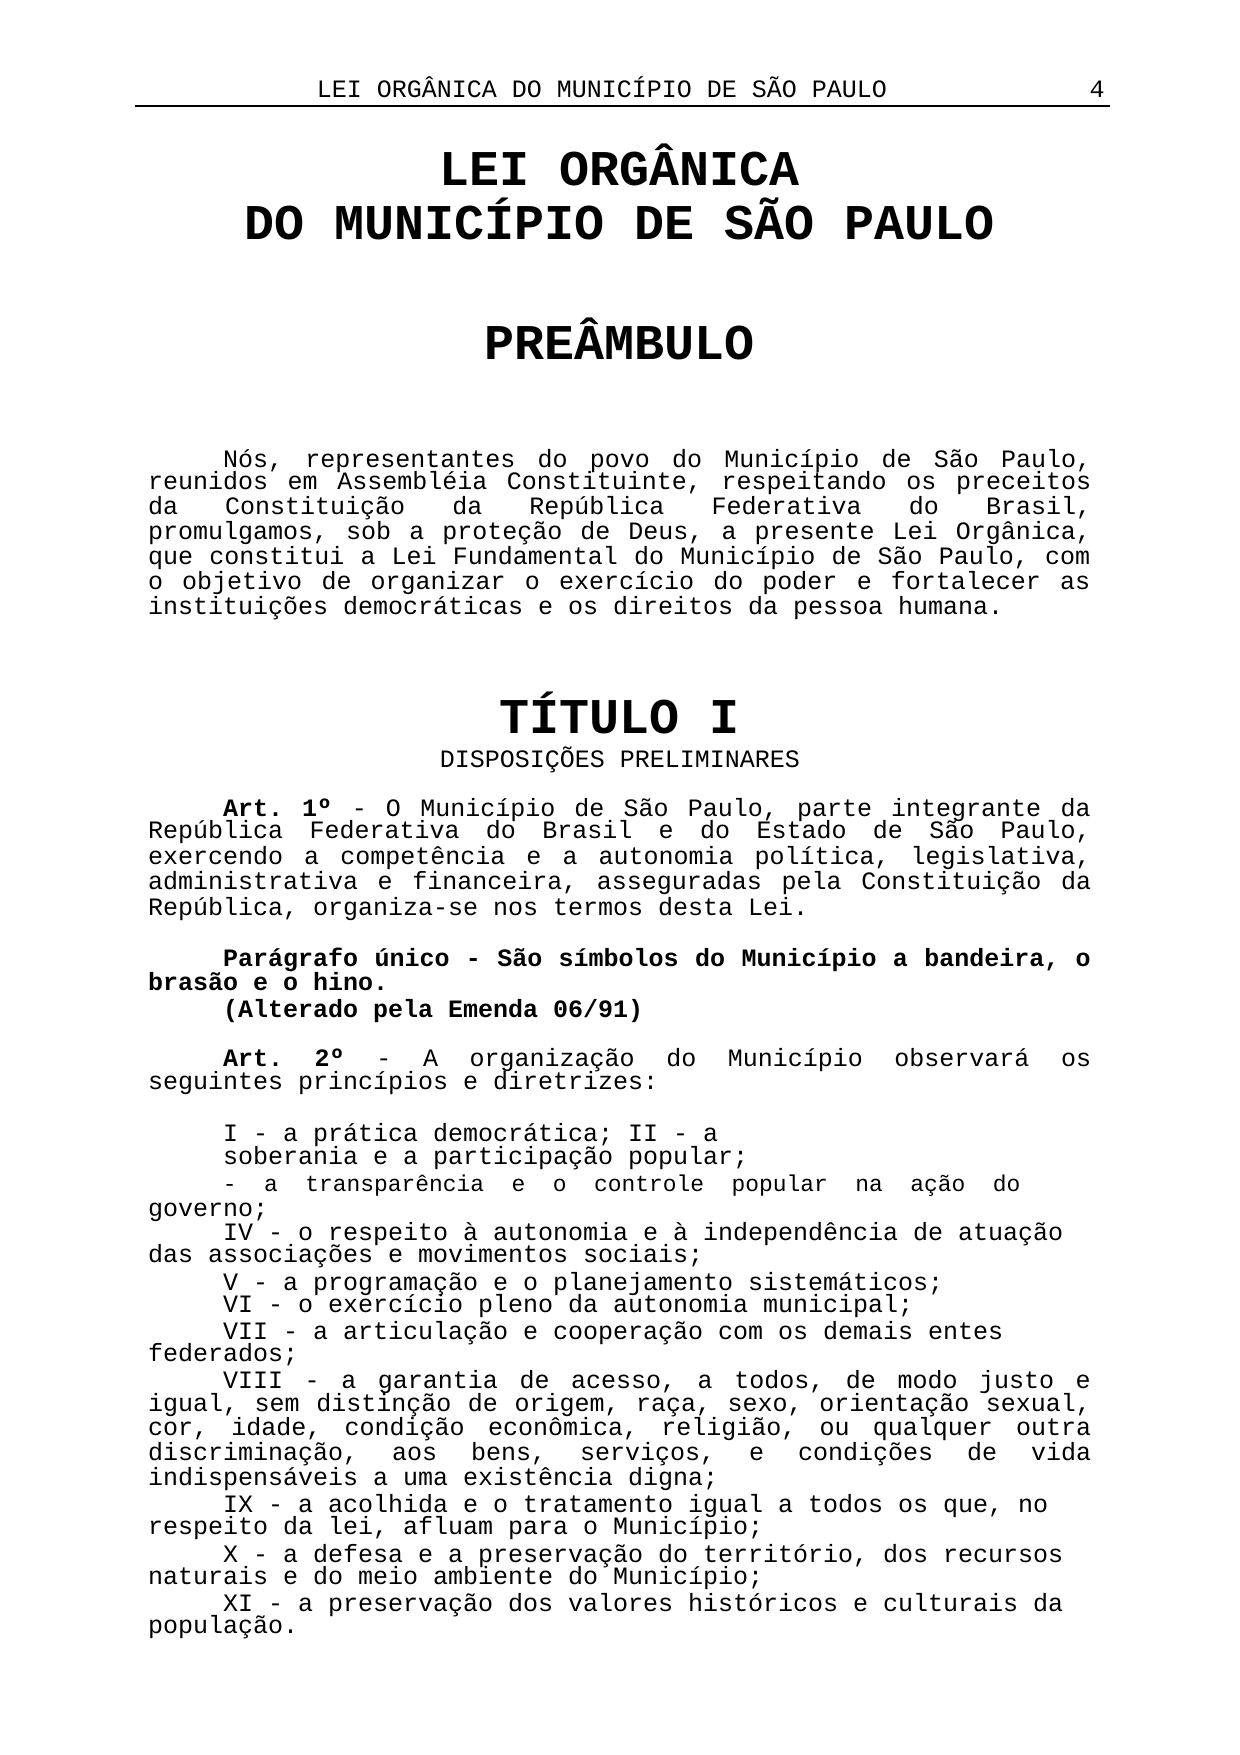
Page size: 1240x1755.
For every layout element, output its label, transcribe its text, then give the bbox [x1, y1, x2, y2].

text VII - a articulação e cooperação com os demais entes federados; [148, 1320, 1091, 1369]
text TÍTULO I [135, 692, 1104, 748]
text PREÂMBULO [135, 318, 1104, 374]
list - a transparência e o controle popular na ação do [223, 1172, 1110, 1197]
text Art. 1º - O Município de São Paulo, parte integrante da República Federativa do Brasil e do Estado de São Paulo, exercendo a competência e a autonomia política, legislativa, administrativa e financeira, asseguradas pela Constituição da República, organiza-se nos termos desta Lei. [148, 796, 1091, 922]
table_header 4 [981, 65, 1110, 104]
text VIII - a garantia de acesso, a todos, de modo justo e igual, sem distinção de origem, raça, sexo, orientação sexual, cor, idade, condição econômica, religião, ou qualquer outra discriminação, aos bens, serviços, e condições de vida indispensáveis a uma existência digna; [148, 1369, 1091, 1493]
text X - a defesa e a preservação do território, dos recursos naturais e do meio ambiente do Município; [148, 1542, 1091, 1592]
text IV - o respeito à autonomia e à independência de atuação das associações e movimentos sociais; [148, 1221, 1091, 1270]
table_header LEI ORGÂNICA DO MUNICÍPIO DE SÃO PAULO [135, 65, 981, 104]
text XI - a preservação dos valores históricos e culturais da população. [148, 1592, 1091, 1641]
text (Alterado pela Emenda 06/91) [223, 997, 1110, 1022]
text Nós, representantes do povo do Município de São Paulo, reunidos em Assembléia Constituinte, respeitando os preceitos da Constituição da República Federativa do Brasil, promulgamos, sob a proteção de Deus, a presente Lei Orgânica, que constitui a Lei Fundamental do Município de São Paulo, com o objetivo de organizar o exercício do poder e fortalecer as instituições democráticas e os direitos da pessoa humana. [148, 447, 1091, 622]
text V - a programação e o planejamento sistemáticos; VI - o exercício pleno da autonomia municipal; [223, 1271, 943, 1320]
text DISPOSIÇÕES PRELIMINARES [135, 748, 1104, 772]
text DO MUNICÍPIO DE SÃO PAULO [135, 200, 1104, 249]
text IX - a acolhida e o tratamento igual a todos os que, no respeito da lei, afluam para o Município; [148, 1493, 1091, 1542]
text Art. 2º - A organização do Município observará os seguintes princípios e diretrizes: [148, 1046, 1091, 1097]
text Parágrafo único - São símbolos do Município a bandeira, o brasão e o hino. [148, 946, 1091, 997]
text I - a prática democrática; II - a soberania e a participação popular; [223, 1121, 852, 1172]
text LEI ORGÂNICA [135, 143, 1104, 200]
text governo; [148, 1197, 1110, 1221]
